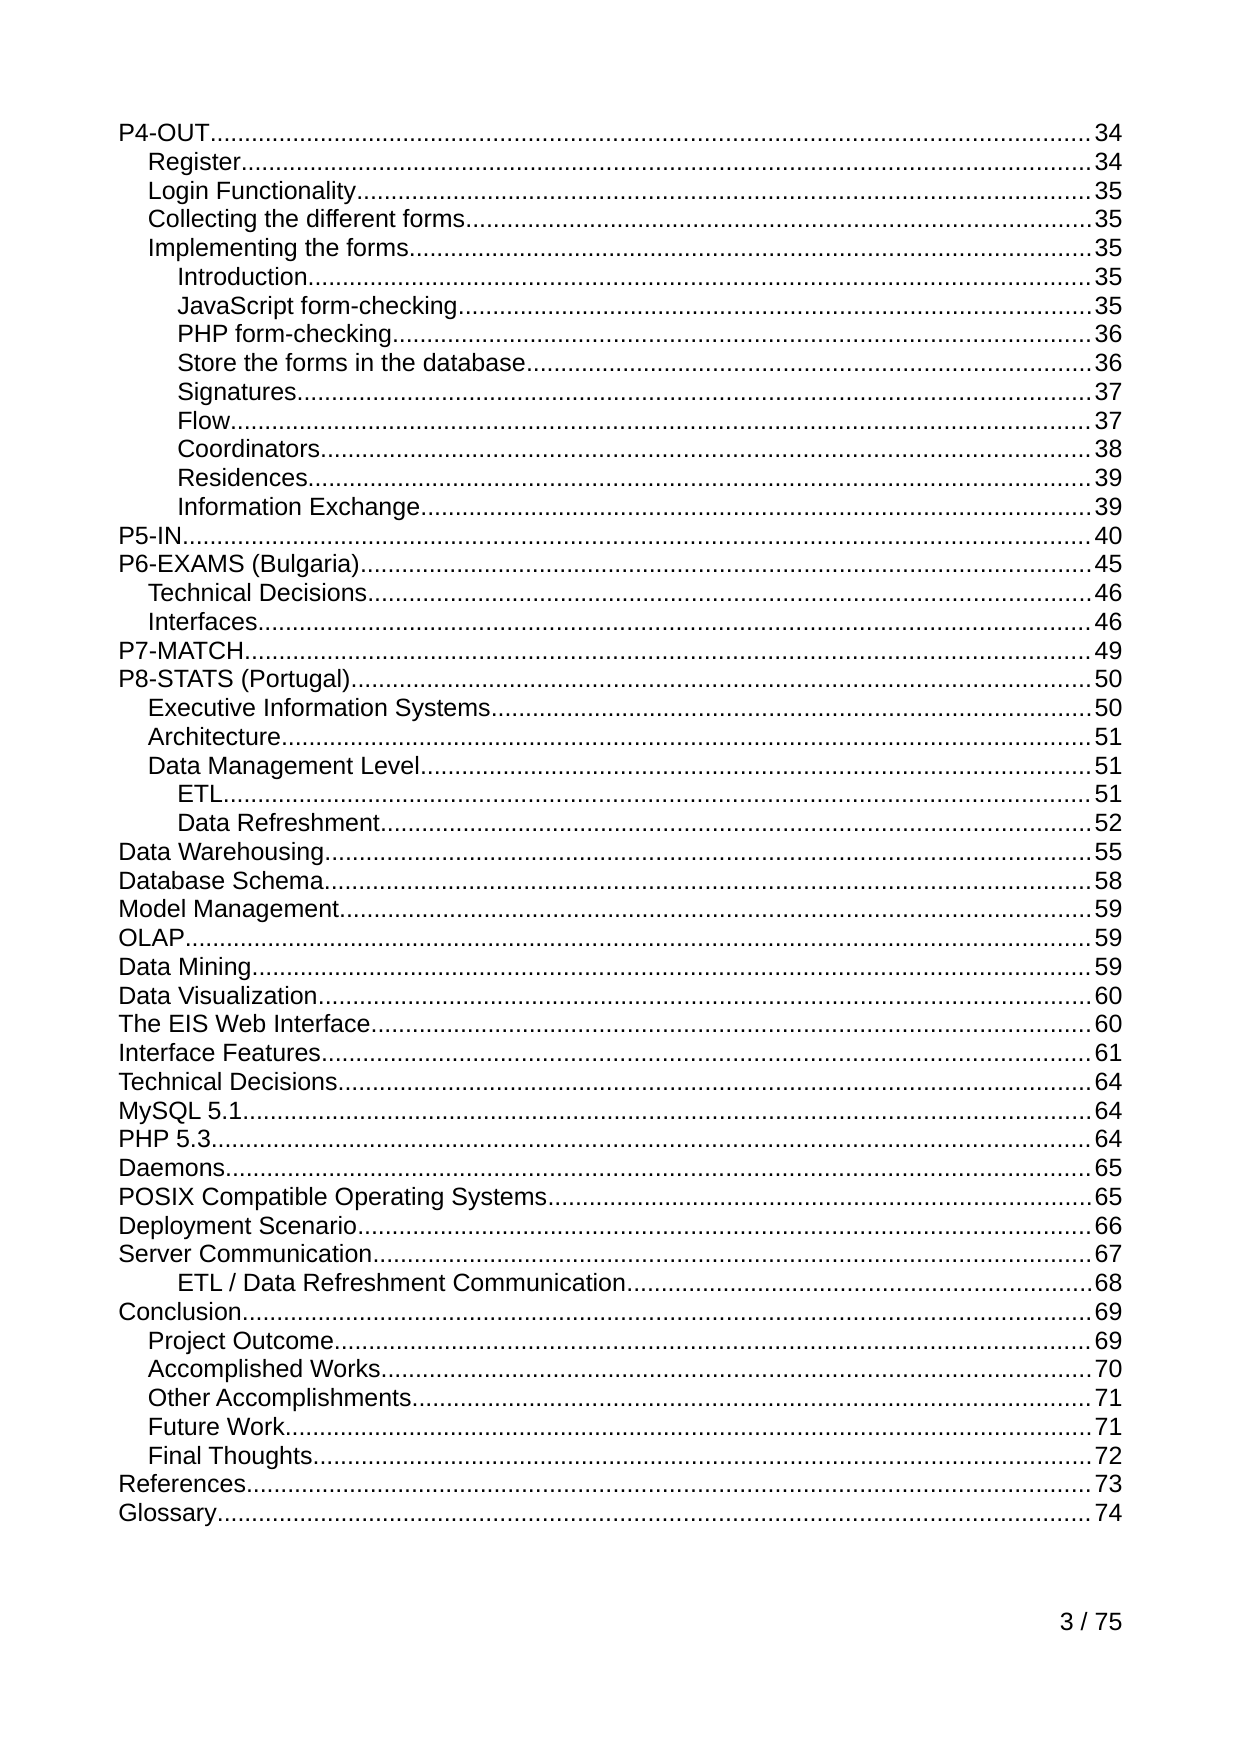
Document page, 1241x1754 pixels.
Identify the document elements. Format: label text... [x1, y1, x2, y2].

text P7-MATCH 49 [118, 636, 1122, 664]
text Other Accomplishments 71 [148, 1383, 1122, 1412]
text Residences 39 [177, 463, 1122, 492]
text Daemons 65 [118, 1153, 1122, 1182]
text Database Schema 58 [118, 866, 1122, 894]
text Store the forms in the database 36 [177, 348, 1122, 377]
text POSIX Compatible Operating Systems 65 [118, 1182, 1122, 1211]
text Data Mining 59 [118, 952, 1122, 981]
text Executive Information Systems 50 [148, 693, 1122, 722]
text MySQL 5.1 64 [118, 1096, 1122, 1124]
text OLAP 59 [118, 923, 1122, 952]
text Login Functionality 35 [148, 176, 1122, 204]
text Data Warehousing 55 [118, 837, 1122, 866]
text Data Management Level 51 [148, 751, 1122, 779]
text Information Exchange 39 [177, 492, 1122, 521]
text Introduction 35 [177, 262, 1122, 291]
text ETL 51 [177, 779, 1122, 808]
text PHP form-checking 36 [177, 319, 1122, 348]
text P5-IN 40 [118, 521, 1122, 549]
text Glossary 74 [118, 1498, 1122, 1527]
text Deployment Scenario 66 [118, 1211, 1122, 1239]
text Coordinators 38 [177, 434, 1122, 463]
text The EIS Web Interface 60 [118, 1009, 1122, 1038]
text Implementing the forms 35 [148, 233, 1122, 262]
text Signatures 37 [177, 377, 1122, 406]
text Register 34 [148, 147, 1122, 176]
text Interfaces 46 [148, 607, 1122, 636]
text References 73 [118, 1469, 1122, 1498]
text Conclusion 69 [118, 1297, 1122, 1326]
text PHP 5.3 64 [118, 1124, 1122, 1153]
text Data Refreshment 52 [177, 808, 1122, 837]
text Data Visualization 60 [118, 981, 1122, 1009]
text Final Thoughts 72 [148, 1441, 1122, 1469]
text Server Communication 67 [118, 1239, 1122, 1268]
text Interface Features 61 [118, 1038, 1122, 1067]
text P4-OUT 34 [118, 118, 1122, 147]
text Architecture 51 [148, 722, 1122, 751]
text Flow 37 [177, 406, 1122, 434]
text Model Management 59 [118, 894, 1122, 923]
text Technical Decisions 64 [118, 1067, 1122, 1096]
text Accomplished Works 70 [148, 1354, 1122, 1383]
text Project Outcome 69 [148, 1326, 1122, 1354]
text Collecting the different forms 35 [148, 204, 1122, 233]
text Future Work 71 [148, 1412, 1122, 1441]
text P8-STATS (Portugal) 50 [118, 664, 1122, 693]
text P6-EXAMS (Bulgaria) 45 [118, 549, 1122, 578]
text Technical Decisions 46 [148, 578, 1122, 607]
text JavaScript form-checking 35 [177, 291, 1122, 319]
text ETL / Data Refreshment Communication 68 [177, 1268, 1122, 1297]
